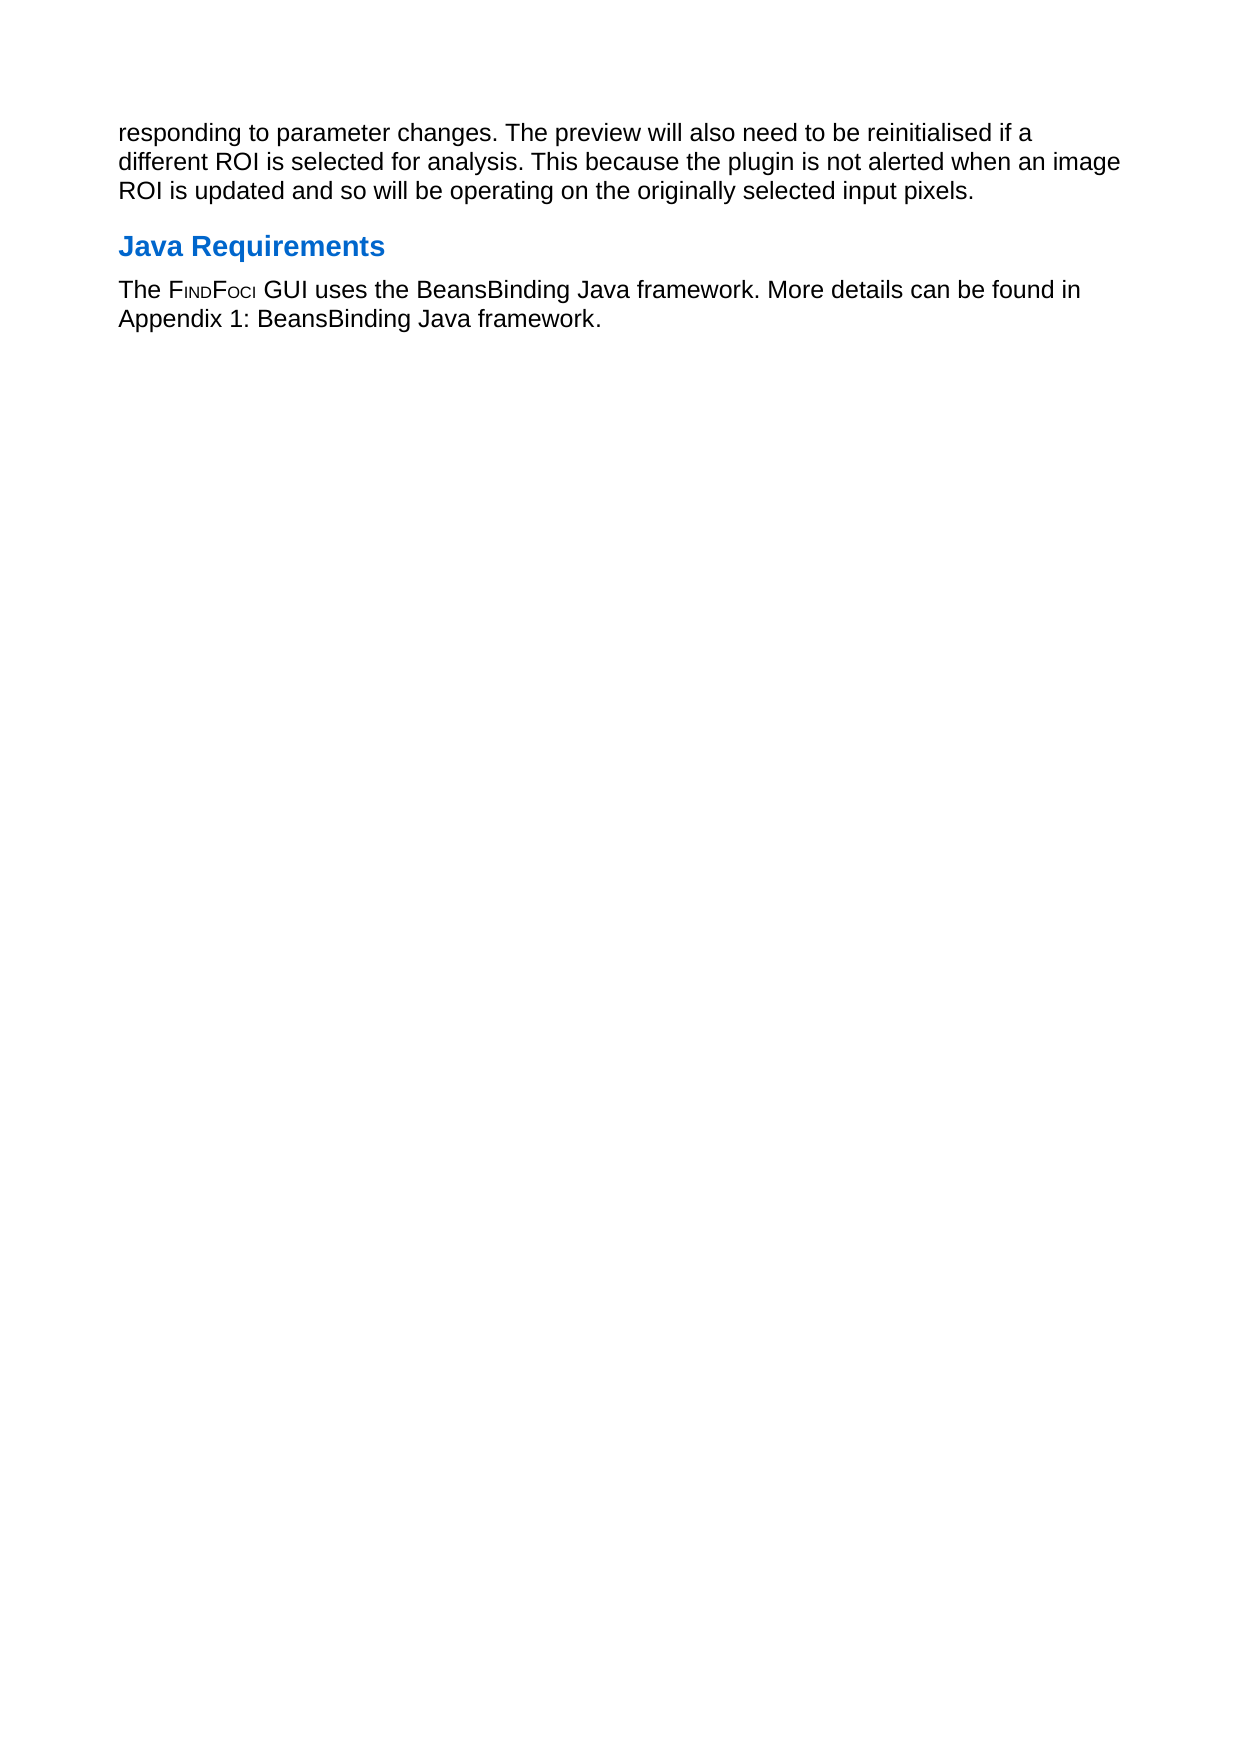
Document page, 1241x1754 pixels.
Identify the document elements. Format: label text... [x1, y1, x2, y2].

text The FindFoci GUI uses the BeansBinding Java framework. More details can be found in Appendix 1: BeansBinding Java framework. [118, 275, 1122, 333]
subtitle Java Requirements [118, 229, 1122, 263]
text responding to parameter changes. The preview will also need to be reinitialised if a different ROI is selected for analysis. This because the plugin is not alerted when an image ROI is updated and so will be operating on the originally selected input pixels. [118, 118, 1122, 204]
